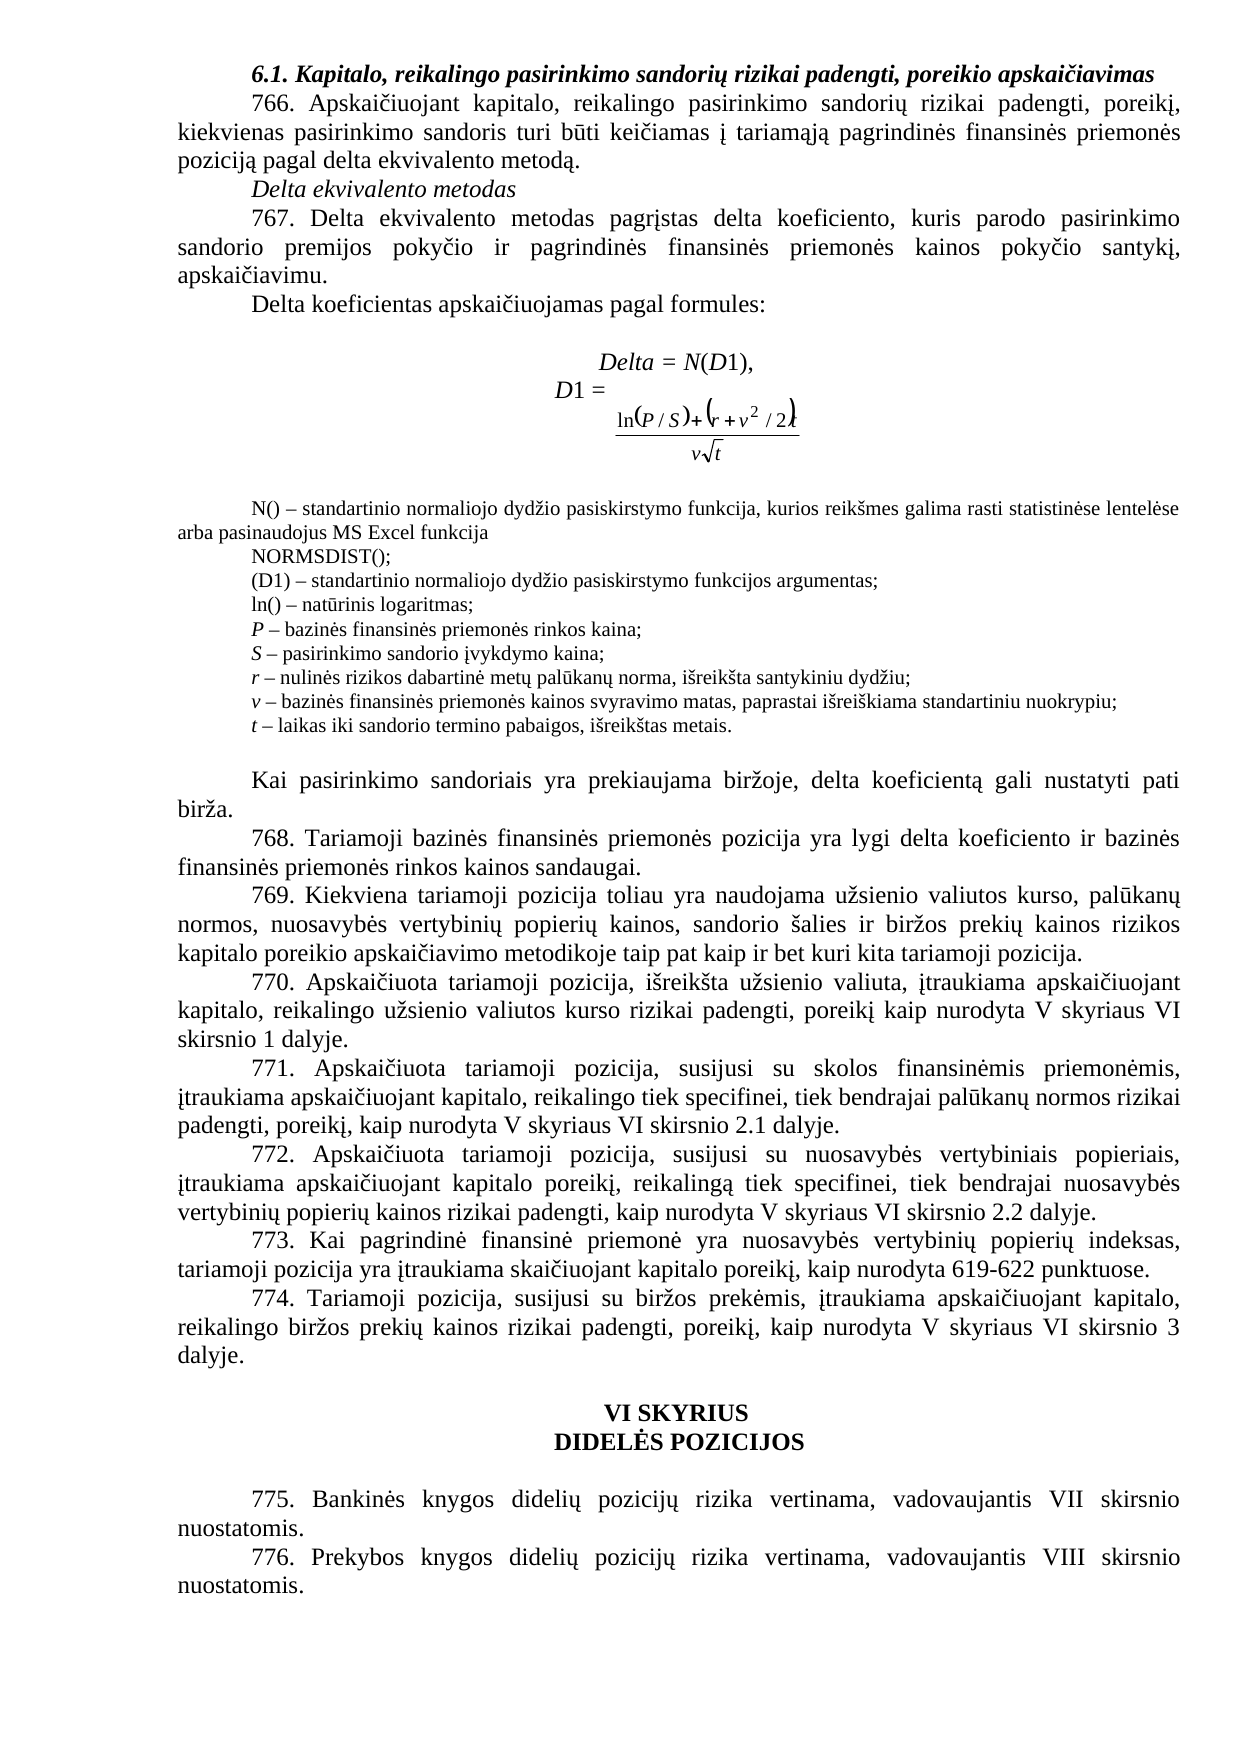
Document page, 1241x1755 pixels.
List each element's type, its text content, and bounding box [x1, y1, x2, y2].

text 766. Apskaičiuojant kapitalo, reikalingo pasirinkimo sandorių rizikai padengti, poreikį, kiekvienas pasirinkimo sandoris turi būti keičiamas į tariamąją pagrindinės finansinės priemonės poziciją pagal delta ekvivalento metodą. [177, 88, 1181, 174]
text D1 = [177, 375, 1181, 467]
text 772. Apskaičiuota tariamoji pozicija, susijusi su nuosavybės vertybiniais popieriais, įtraukiama apskaičiuojant kapitalo poreikį, reikalingą tiek specifinei, tiek bendrajai nuosavybės vertybinių popierių kainos rizikai padengti, kaip nurodyta V skyriaus VI skirsnio 2.2 dalyje. [177, 1139, 1181, 1226]
text ln() – natūrinis logaritmas; [177, 592, 1181, 616]
text S – pasirinkimo sandorio įvykdymo kaina; [177, 641, 1181, 664]
text (D1) – standartinio normaliojo dydžio pasiskirstymo funkcijos argumentas; [177, 568, 1181, 592]
text 771. Apskaičiuota tariamoji pozicija, susijusi su skolos finansinėmis priemonėmis, įtraukiama apskaičiuojant kapitalo, reikalingo tiek specifinei, tiek bendrajai palūkanų normos rizikai padengti, poreikį, kaip nurodyta V skyriaus VI skirsnio 2.1 dalyje. [177, 1053, 1181, 1139]
text 770. Apskaičiuota tariamoji pozicija, išreikšta užsienio valiuta, įtraukiama apskaičiuojant kapitalo, reikalingo užsienio valiutos kurso rizikai padengti, poreikį kaip nurodyta V skyriaus VI skirsnio 1 dalyje. [177, 967, 1181, 1053]
text 776. Prekybos knygos didelių pozicijų rizika vertinama, vadovaujantis VIII skirsnio nuostatomis. [177, 1542, 1181, 1599]
text 773. Kai pagrindinė finansinė priemonė yra nuosavybės vertybinių popierių indeksas, tariamoji pozicija yra įtraukiama skaičiuojant kapitalo poreikį, kaip nurodyta 619-622 punktuose. [177, 1226, 1181, 1283]
text 769. Kiekviena tariamoji pozicija toliau yra naudojama užsienio valiutos kurso, palūkanų normos, nuosavybės vertybinių popierių kainos, sandorio šalies ir biržos prekių kainos rizikos kapitalo poreikio apskaičiavimo metodikoje taip pat kaip ir bet kuri kita tariamoji pozicija. [177, 881, 1181, 967]
text 767. Delta ekvivalento metodas pagrįstas delta koeficiento, kuris parodo pasirinkimo sandorio premijos pokyčio ir pagrindinės finansinės priemonės kainos pokyčio santykį, apskaičiavimu. [177, 203, 1181, 289]
text Delta koeficientas apskaičiuojamas pagal formules: [177, 289, 1181, 318]
text 775. Bankinės knygos didelių pozicijų rizika vertinama, vadovaujantis VII skirsnio nuostatomis. [177, 1484, 1181, 1542]
text Delta = N(D1), [177, 347, 1181, 375]
text r – nulinės rizikos dabartinė metų palūkanų norma, išreikšta santykiniu dydžiu; [177, 664, 1181, 689]
text Kai pasirinkimo sandoriais yra prekiaujama biržoje, delta koeficientą gali nustatyti pati birža. [177, 766, 1181, 823]
text 768. Tariamoji bazinės finansinės priemonės pozicija yra lygi delta koeficiento ir bazinės finansinės priemonės rinkos kainos sandaugai. [177, 823, 1181, 881]
text DIDELĖS POZICIJOS [177, 1427, 1181, 1456]
text NORMSDIST(); [177, 544, 1181, 568]
text 6.1. Kapitalo, reikalingo pasirinkimo sandorių rizikai padengti, poreikio apskaičiavimas [177, 59, 1181, 88]
text P – bazinės finansinės priemonės rinkos kaina; [177, 616, 1181, 641]
text t – laikas iki sandorio termino pabaigos, išreikštas metais. [177, 713, 1181, 737]
text N() – standartinio normaliojo dydžio pasiskirstymo funkcija, kurios reikšmes galima rasti statistinėse lentelėse arba pasinaudojus MS Excel funkcija [177, 496, 1181, 544]
text 774. Tariamoji pozicija, susijusi su biržos prekėmis, įtraukiama apskaičiuojant kapitalo, reikalingo biržos prekių kainos rizikai padengti, poreikį, kaip nurodyta V skyriaus VI skirsnio 3 dalyje. [177, 1283, 1181, 1369]
text VI SKYRIUS [177, 1398, 1181, 1427]
text v – bazinės finansinės priemonės kainos svyravimo matas, paprastai išreiškiama standartiniu nuokrypiu; [177, 689, 1181, 713]
text Delta ekvivalento metodas [177, 174, 1181, 203]
